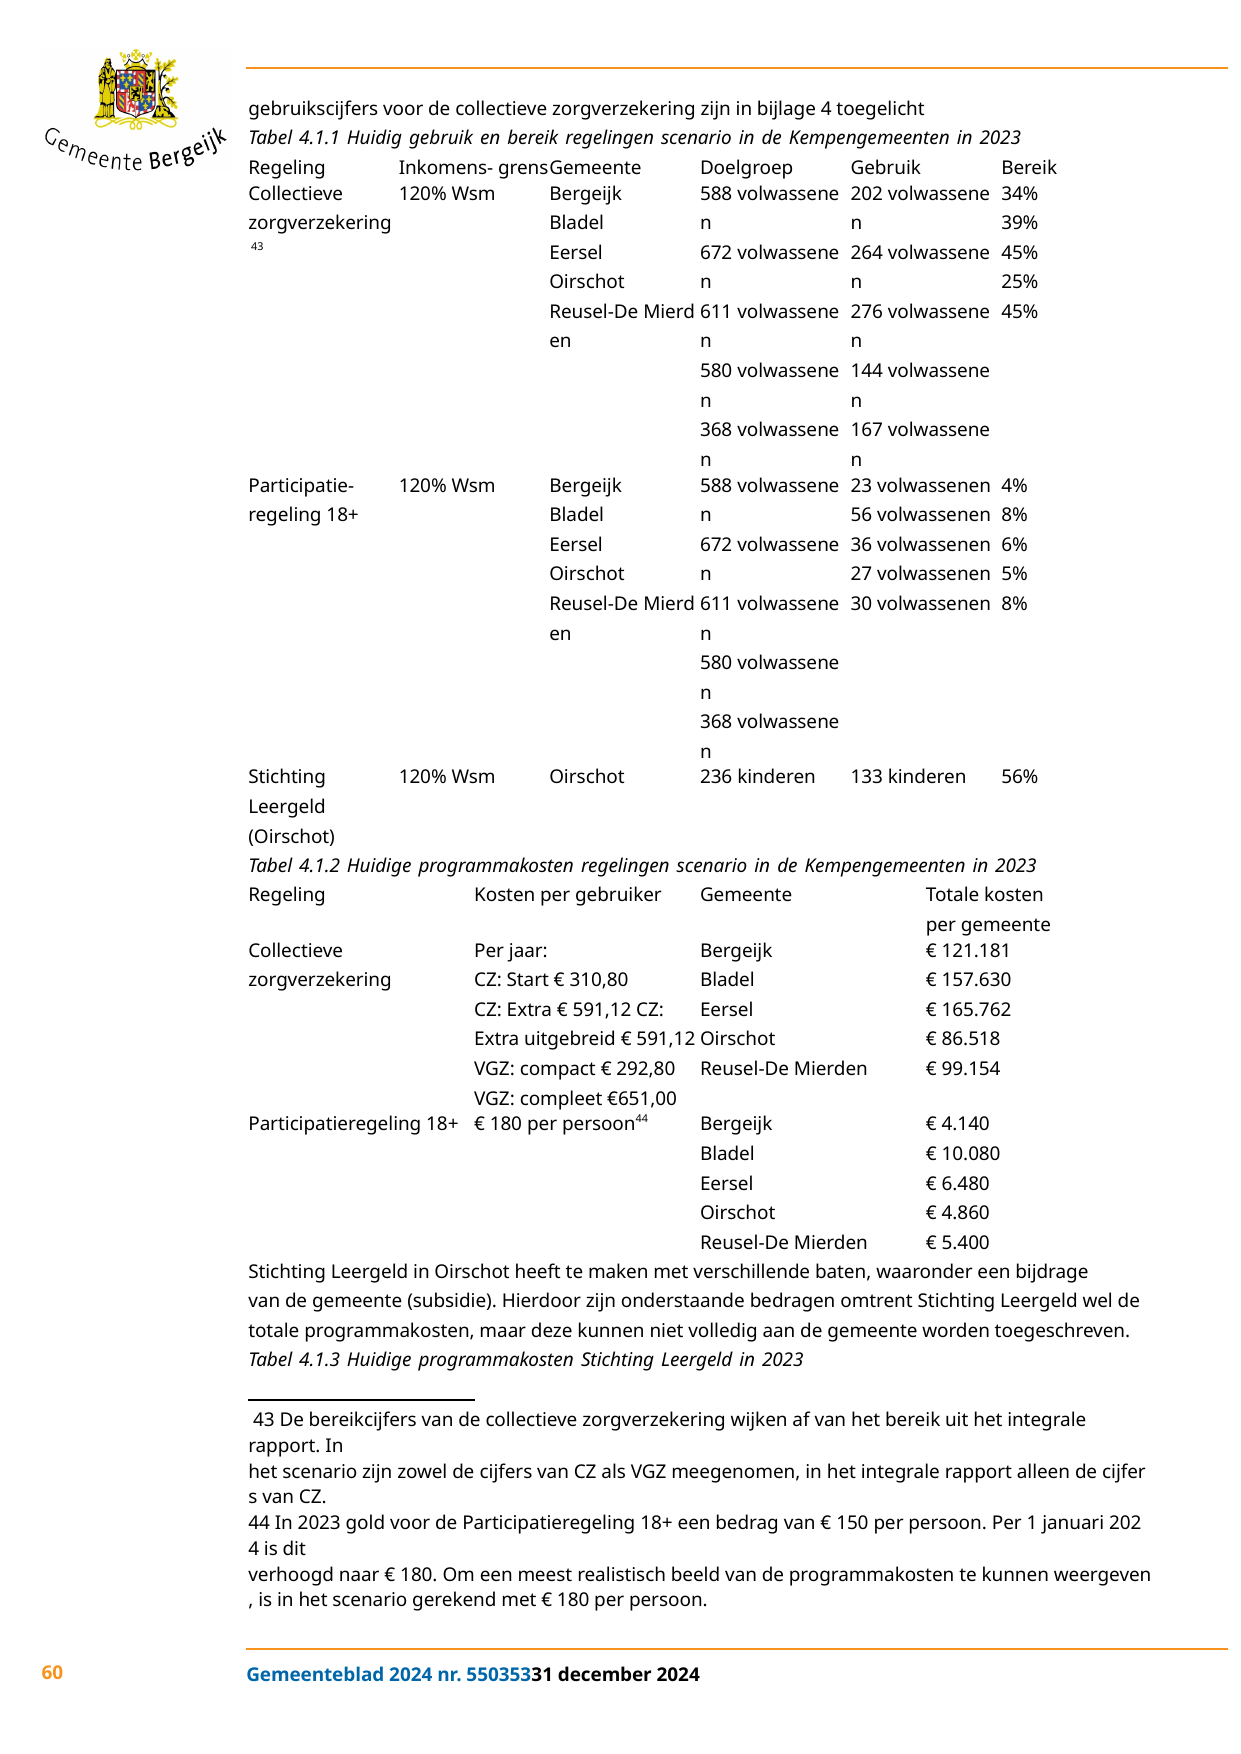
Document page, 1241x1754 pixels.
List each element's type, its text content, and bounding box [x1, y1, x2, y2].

table_cell 236 kinderen [700, 764, 850, 849]
table_header Regeling [248, 154, 398, 180]
table_cell € 180 per persoon [474, 1111, 700, 1254]
table_cell 133 kinderen [850, 764, 1001, 849]
table_cell 120% Wsm [399, 764, 549, 849]
text Tabel 4.1.2 Huidige programmakosten regelingen scenario in de Kempengemeenten in 2023 [248, 852, 1152, 878]
table_cell Oirschot [549, 764, 700, 849]
table_cell Bergeijk Bladel Eersel Oirschot Reusel-De Mierden [549, 472, 700, 764]
table_cell 23 volwassenen 56 volwassenen 36 volwassenen 27 volwassenen 30 volwassenen [850, 472, 1001, 764]
table_header Kosten per gebruiker [474, 882, 700, 937]
table_cell 588 volwassenen 672 volwassenen 611 volwassenen 580 volwassenen 368 volwassenen [700, 472, 850, 764]
table_cell Collectieve zorgverzekering [248, 937, 474, 1111]
table_cell 120% Wsm [399, 472, 549, 764]
table_header Gebruik [850, 154, 1001, 180]
table_cell Bergeijk Bladel Eersel Oirschot Reusel-De Mierden [700, 937, 926, 1111]
table_header Gemeente [549, 154, 700, 180]
table_cell Participatieregeling 18+ [248, 1111, 474, 1254]
table_cell Collectieve zorgverzekering [248, 180, 398, 472]
table_cell 4% 8% 6% 5% 8% [1001, 472, 1152, 764]
table_cell 202 volwassenen 264 volwassenen 276 volwassenen 144 volwassenen 167 volwassenen [850, 180, 1001, 472]
table_header Gemeente [700, 882, 926, 937]
table_cell 34% 39% 45% 25% 45% [1001, 180, 1152, 472]
table_cell Bergeijk Bladel Eersel Oirschot Reusel-De Mierden [549, 180, 700, 472]
table_cell Per jaar: CZ: Start € 310,80 CZ: Extra € 591,12 CZ: Extra uitgebreid € 591,12 VGZ: compact € 292,80 VGZ: compleet €651,00 [474, 937, 700, 1111]
text gebruikscijfers voor de collectieve zorgverzekering zijn in bijlage 4 toegelicht [248, 95, 1152, 121]
table_cell 588 volwassenen 672 volwassenen 611 volwassenen 580 volwassenen 368 volwassenen [700, 180, 850, 472]
table_header Totale kosten per gemeente [926, 882, 1152, 937]
table_header Bereik [1001, 154, 1152, 180]
table_header Doelgroep [700, 154, 850, 180]
table_cell Stichting Leergeld (Oirschot) [248, 764, 398, 849]
table_header Inkomens- grens [399, 154, 549, 180]
table_cell € 4.140 € 10.080 € 6.480 € 4.860 € 5.400 [926, 1111, 1152, 1254]
table_header Regeling [248, 882, 474, 937]
text Stichting Leergeld in Oirschot heeft te maken met verschillende baten, waaronder een bijdrage van de gemeente (subsidie). Hierdoor zijn onderstaande bedragen omtrent Stichting Leergeld wel de totale programmakosten, maar deze kunnen niet volledig aan de gemeente worden toegeschreven. [248, 1258, 1152, 1343]
table_cell Participatie- regeling 18+ [248, 472, 398, 764]
table_cell € 121.181 € 157.630 € 165.762 € 86.518 € 99.154 [926, 937, 1152, 1111]
text Tabel 4.1.3 Huidige programmakosten Stichting Leergeld in 2023 [248, 1347, 1152, 1372]
table_cell 56% [1001, 764, 1152, 849]
text Tabel 4.1.1 Huidig gebruik en bereik regelingen scenario in de Kempengemeenten in 2023 [248, 124, 1152, 150]
picture [41, 47, 231, 172]
table_cell 120% Wsm [399, 180, 549, 472]
table_cell Bergeijk Bladel Eersel Oirschot Reusel-De Mierden [700, 1111, 926, 1254]
